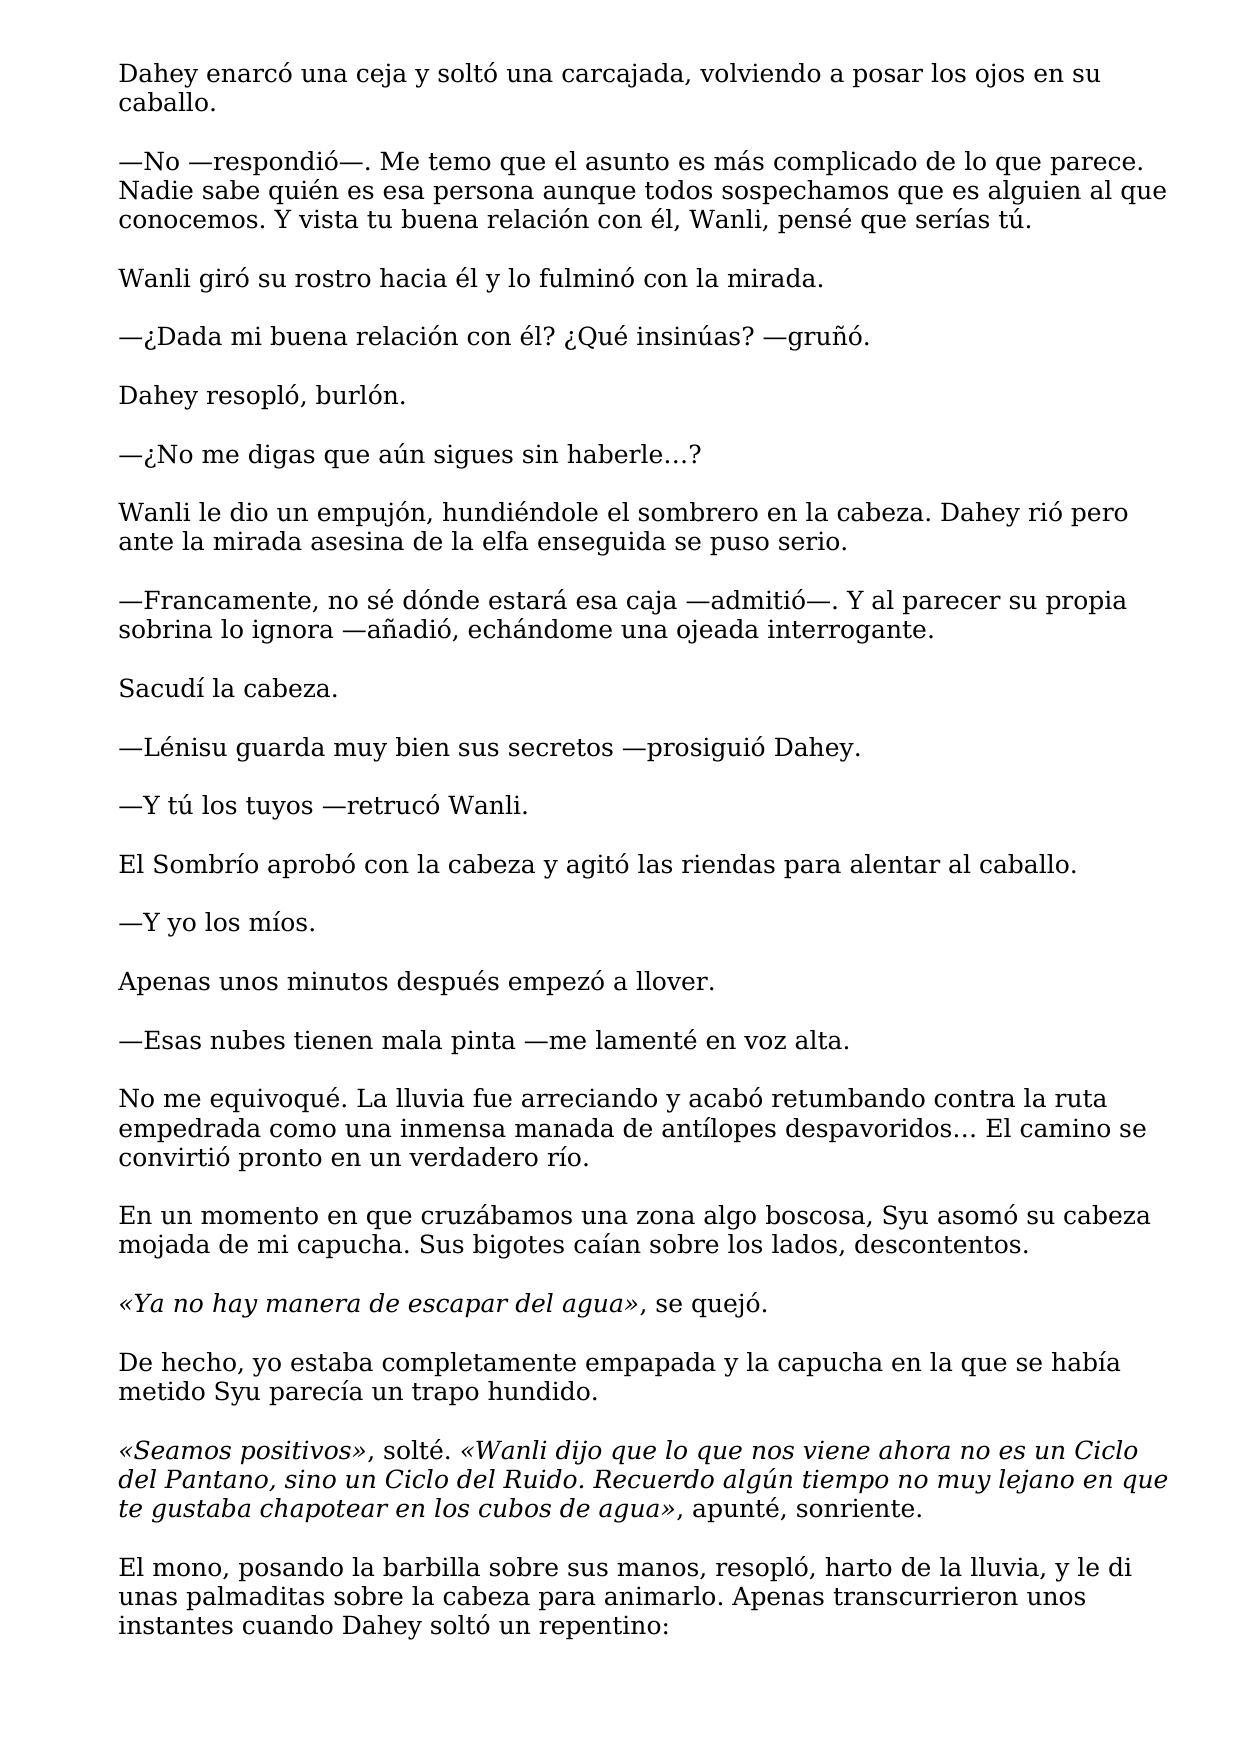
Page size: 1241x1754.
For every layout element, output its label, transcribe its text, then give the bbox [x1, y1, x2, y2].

text En un momento en que cruzábamos una zona algo boscosa, Syu asomó su cabeza mojada de mi capucha. Sus bigotes caían sobre los lados, descontentos. [118, 1202, 1181, 1260]
text No me equivoqué. La lluvia fue arreciando y acabó retumbando contra la ruta empedrada como una inmensa manada de antílopes despavoridos… El camino se convirtió pronto en un verdadero río. [118, 1084, 1181, 1172]
text Wanli le dio un empujón, hundiéndole el sombrero en la cabeza. Dahey rió pero ante la mirada asesina de la elfa enseguida se puso serio. [118, 498, 1181, 557]
text —¿Dada mi buena relación con él? ¿Qué insinúas? —gruñó. [118, 322, 1181, 352]
text «Ya no hay manera de escapar del agua», se quejó. [118, 1289, 1181, 1318]
text El mono, posando la barbilla sobre sus manos, resopló, harto de la lluvia, y le di unas palmaditas sobre la cabeza para animarlo. Apenas transcurrieron unos instantes cuando Dahey soltó un repentino: [118, 1553, 1181, 1640]
text Sacudí la cabeza. [118, 674, 1181, 703]
text Apenas unos minutos después empezó a llover. [118, 967, 1181, 996]
text Wanli giró su rostro hacia él y lo fulminó con la mirada. [118, 264, 1181, 293]
text —No —respondió—. Me temo que el asunto es más complicado de lo que parece. Nadie sabe quién es esa persona aunque todos sospechamos que es alguien al que conocemos. Y vista tu buena relación con él, Wanli, pensé que serías tú. [118, 147, 1181, 234]
text —Y tú los tuyos —retrucó Wanli. [118, 791, 1181, 821]
text «Seamos positivos», solté. «Wanli dijo que lo que nos viene ahora no es un Ciclo del Pantano, sino un Ciclo del Ruido. Recuerdo algún tiempo no muy lejano en que te gustaba chapotear en los cubos de agua», apunté, sonriente. [118, 1436, 1181, 1523]
text —¿No me digas que aún sigues sin haberle…? [118, 440, 1181, 469]
text De hecho, yo estaba completamente empapada y la capucha en la que se había metido Syu parecía un trapo hundido. [118, 1348, 1181, 1406]
text Dahey resopló, burlón. [118, 381, 1181, 410]
text —Francamente, no sé dónde estará esa caja —admitió—. Y al parecer su propia sobrina lo ignora —añadió, echándome una ojeada interrogante. [118, 586, 1181, 644]
text —Lénisu guarda muy bien sus secretos —prosiguió Dahey. [118, 733, 1181, 762]
text Dahey enarcó una ceja y soltó una carcajada, volviendo a posar los ojos en su caballo. [118, 59, 1181, 117]
text —Esas nubes tienen mala pinta —me lamenté en voz alta. [118, 1026, 1181, 1055]
text El Sombrío aprobó con la cabeza y agitó las riendas para alentar al caballo. [118, 850, 1181, 879]
text —Y yo los míos. [118, 909, 1181, 938]
